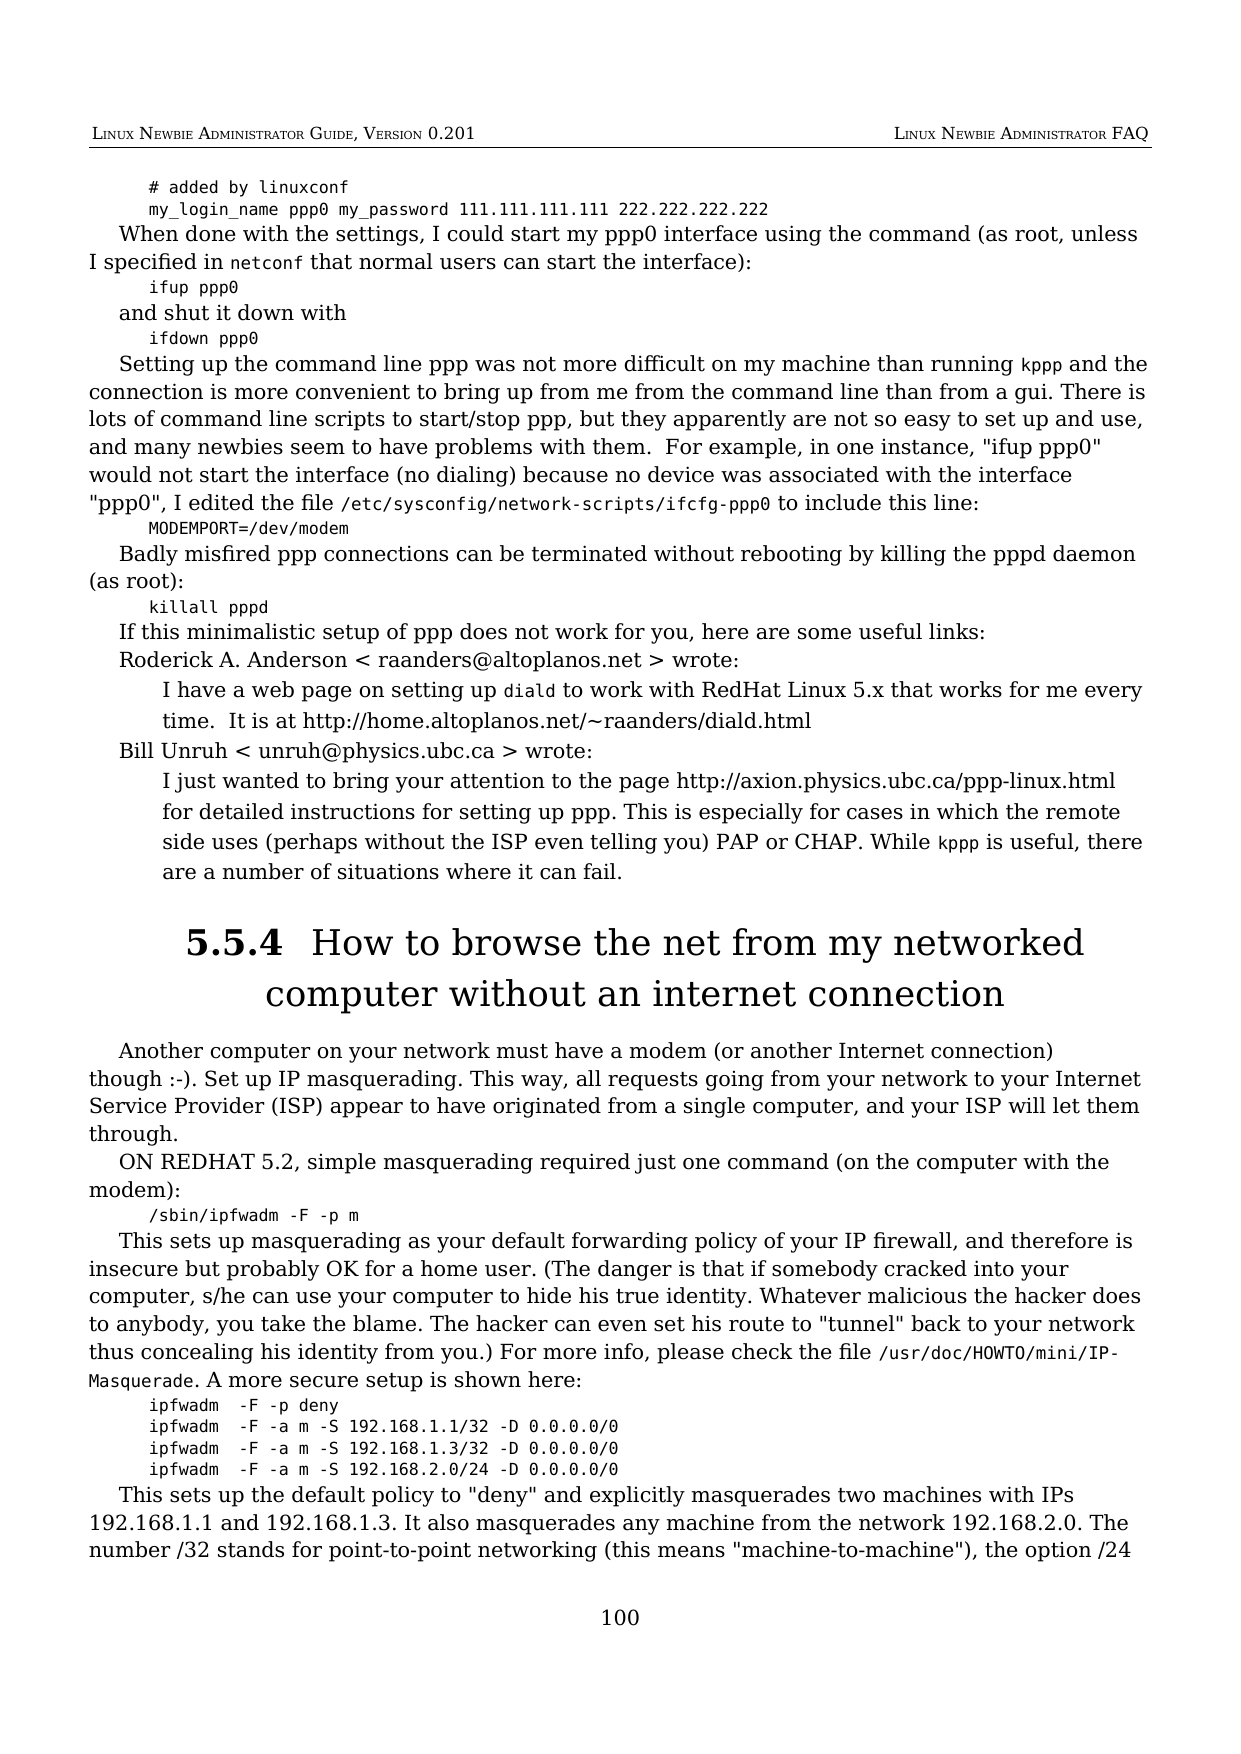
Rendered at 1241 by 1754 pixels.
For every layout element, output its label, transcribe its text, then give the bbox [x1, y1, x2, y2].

text This sets up the default policy to "deny" and explicitly masquerades two machines with IPs 192.168.1.1 and 192.168.1.3. It also masquerades any machine from the network 192.168.2.0. The number /32 stands for point-to-point networking (this means "machine-to-machine"), the option /24 [88, 1483, 1152, 1563]
text ipfwadm -F -a m -S 192.168.1.1/32 -D 0.0.0.0/0 [148, 1417, 1152, 1437]
text Another computer on your network must have a modem (or another Internet connection) though :-). Set up IP masquerading. This way, all requests going from your network to your Internet Service Provider (ISP) appear to have originated from a single computer, and your ISP will let them through. [88, 1039, 1152, 1147]
text I have a web page on setting up diald to work with RedHat Linux 5.x that works for me every time. It is at http://home.altoplanos.net/~raanders/diald.html [162, 679, 1152, 733]
text ifdown ppp0 [148, 329, 1152, 348]
text This sets up masquerading as your default forwarding policy of your IP firewall, and therefore is insecure but probably OK for a home user. (The danger is that if somebody cracked into your computer, s/he can use your computer to hide his true identity. Whatever malicious the hacker does to anybody, you take the blame. The hacker can even set his route to "tunnel" back to your network thus concealing his identity from you.) For more info, please check the file /usr/doc/HOWTO/mini/IP-Masquerade. A more secure setup is shown here: [88, 1229, 1152, 1392]
text # added by linuxconf [148, 178, 1152, 198]
text Setting up the command line ppp was not more difficult on my machine than running kppp and the connection is more convenient to bring up from me from the command line than from a gui. There is lots of command line scripts to start/stop ppp, but they apparently are not so easy to set up and use, and many newbies seem to have problems with them. For example, in one instance, "ifup ppp0" would not start the interface (no dialing) because no device was associated with the interface "ppp0", I edited the file /etc/sysconfig/network-scripts/ifcfg-ppp0 to include this line: [88, 352, 1152, 515]
subtitle How to browse the net from my networked computer without an internet connection [88, 922, 1152, 1015]
text /sbin/ipfwadm -F -p m [148, 1206, 1152, 1225]
text Bill Unruh < unruh@physics.ubc.ca > wrote: [88, 739, 1152, 763]
text ON REDHAT 5.2, simple masquerading required just one command (on the computer with the modem): [88, 1150, 1152, 1202]
text Roderick A. Anderson < raanders@altoplanos.net > wrote: [88, 648, 1152, 673]
text Badly misfired ppp connections can be terminated without rebooting by killing the pppd daemon (as root): [88, 542, 1152, 594]
text I just wanted to bring your attention to the page http://axion.physics.ubc.ca/ppp-linux.html for detailed instructions for setting up ppp. This is especially for cases in which the remote side uses (perhaps without the ISP even telling you) PAP or CHAP. While kppp is useful, there are a number of situations where it can fail. [162, 769, 1152, 885]
text If this minimalistic setup of ppp does not work for you, here are some useful links: [88, 621, 1152, 645]
text killall pppd [148, 597, 1152, 617]
text ifup ppp0 [148, 278, 1152, 298]
text and shut it down with [88, 301, 1152, 325]
text ipfwadm -F -p deny [148, 1396, 1152, 1415]
text ipfwadm -F -a m -S 192.168.1.3/32 -D 0.0.0.0/0 [148, 1438, 1152, 1458]
text my_login_name ppp0 my_password 111.111.111.111 222.222.222.222 [148, 199, 1152, 219]
text When done with the settings, I could start my ppp0 interface using the command (as root, unless I specified in netconf that normal users can start the interface): [88, 222, 1152, 274]
text ipfwadm -F -a m -S 192.168.2.0/24 -D 0.0.0.0/0 [148, 1460, 1152, 1479]
text MODEMPORT=/dev/modem [148, 519, 1152, 538]
